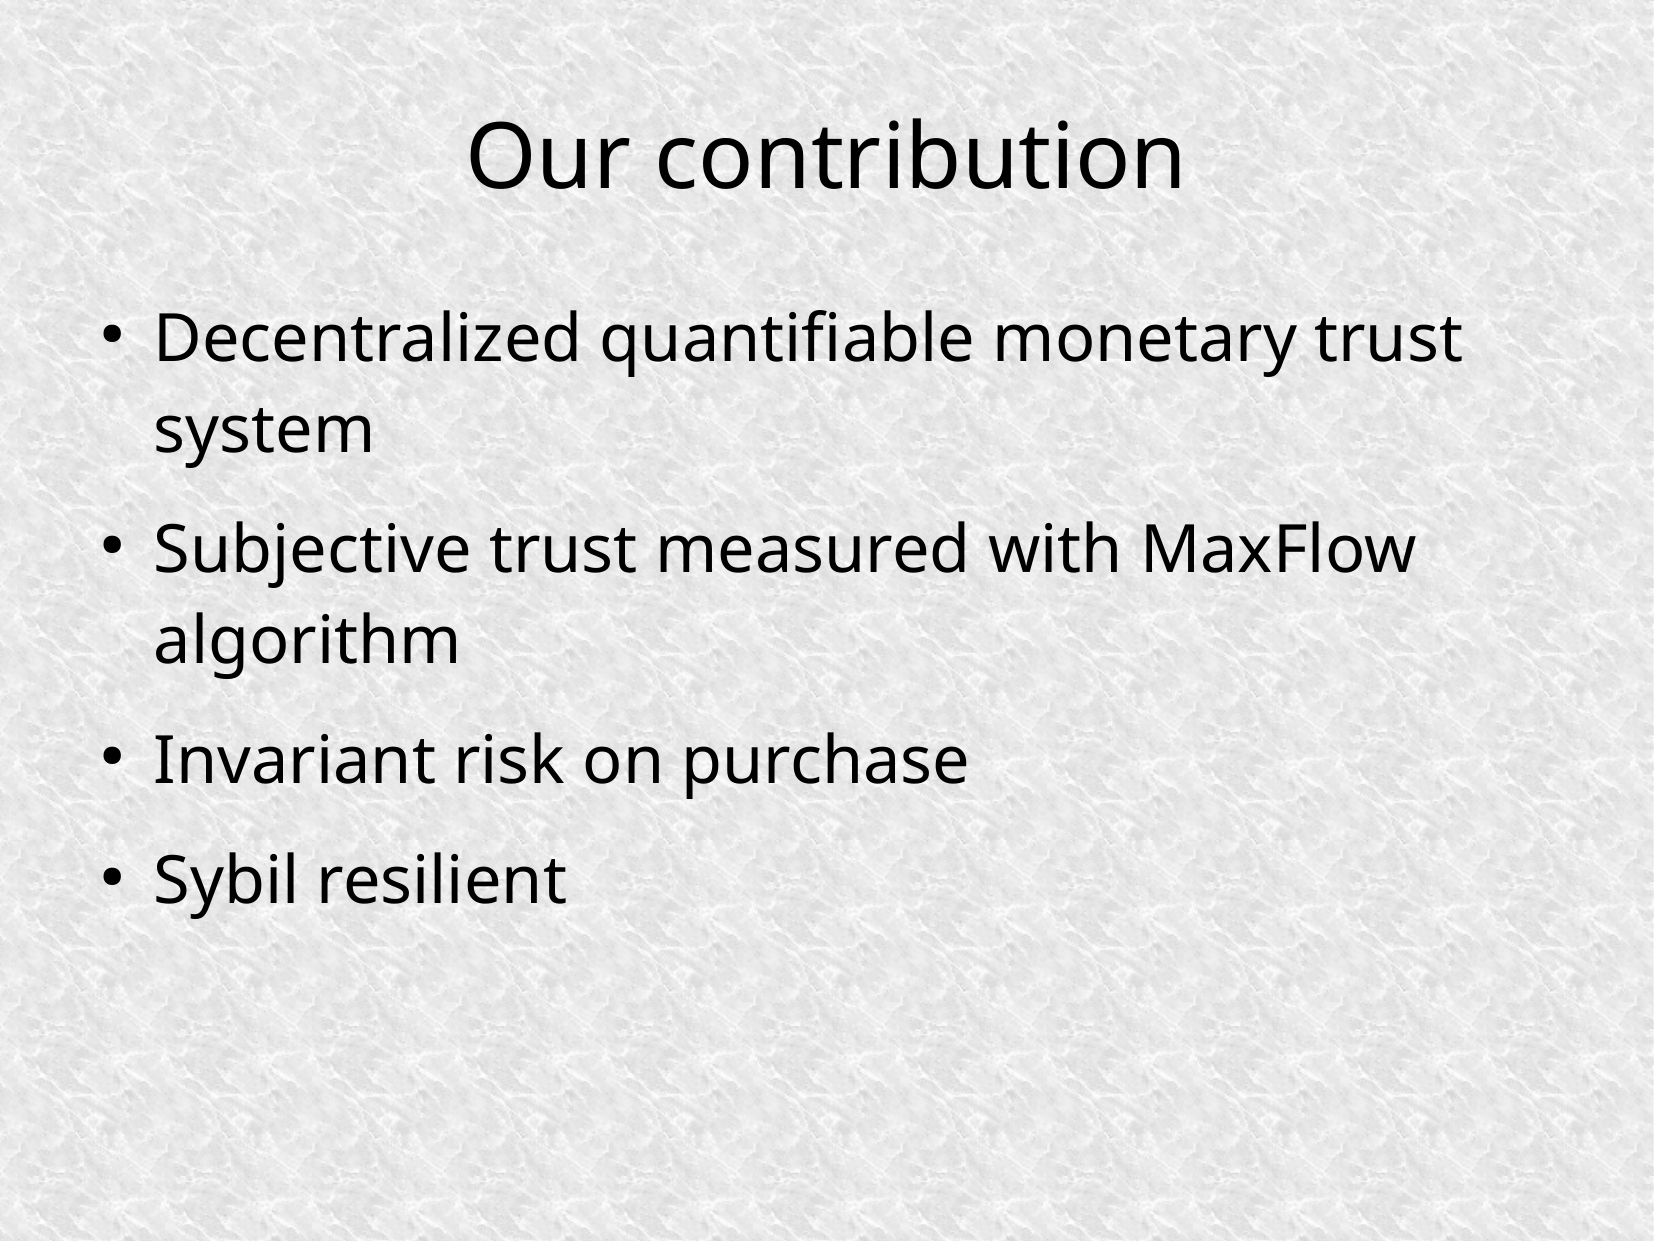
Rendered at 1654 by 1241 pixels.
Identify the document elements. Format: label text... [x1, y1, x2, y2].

picture [0, 0, 1654, 1241]
title Our contribution [82, 49, 1571, 257]
list Decentralized quantifiable monetary trust system Subjective trust measured with MaxFlow algorithm Invariant risk on purchase Sybil resilient [82, 290, 1571, 1010]
